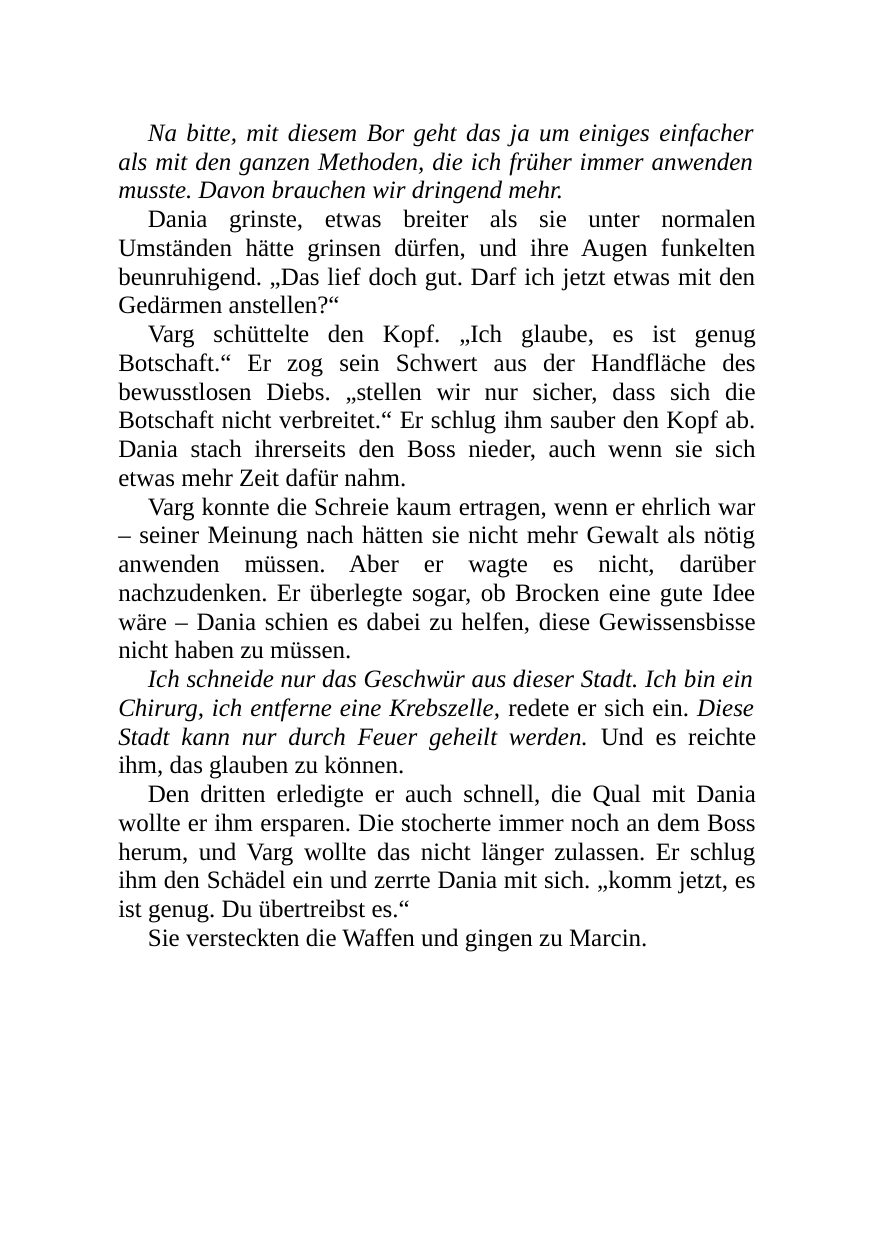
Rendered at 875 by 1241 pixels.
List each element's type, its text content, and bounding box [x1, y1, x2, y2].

text Den dritten erledigte er auch schnell, die Qual mit Dania wollte er ihm ersparen. Die stocherte immer noch an dem Boss herum, und Varg wollte das nicht länger zulassen. Er schlug ihm den Schädel ein und zerrte Dania mit sich. „komm jetzt, es ist genug. Du übertreibst es.“ [118, 779, 756, 923]
text Sie versteckten die Waffen und gingen zu Marcin. [118, 923, 756, 952]
text Na bitte, mit diesem Bor geht das ja um einiges einfacher als mit den ganzen Methoden, die ich früher immer anwenden musste. Davon brauchen wir dringend mehr. [118, 118, 756, 204]
text Ich schneide nur das Geschwür aus dieser Stadt. Ich bin ein Chirurg, ich entferne eine Krebszelle, redete er sich ein. Diese Stadt kann nur durch Feuer geheilt werden. Und es reichte ihm, das glauben zu können. [118, 664, 756, 779]
text Dania grinste, etwas breiter als sie unter normalen Umständen hätte grinsen dürfen, und ihre Augen funkelten beunruhigend. „Das lief doch gut. Darf ich jetzt etwas mit den Gedärmen anstellen?“ [118, 204, 756, 319]
text Varg schüttelte den Kopf. „Ich glaube, es ist genug Botschaft.“ Er zog sein Schwert aus der Handfläche des bewusstlosen Diebs. „stellen wir nur sicher, dass sich die Botschaft nicht verbreitet.“ Er schlug ihm sauber den Kopf ab. Dania stach ihrerseits den Boss nieder, auch wenn sie sich etwas mehr Zeit dafür nahm. [118, 319, 756, 492]
text Varg konnte die Schreie kaum ertragen, wenn er ehrlich war – seiner Meinung nach hätten sie nicht mehr Gewalt als nötig anwenden müssen. Aber er wagte es nicht, darüber nachzudenken. Er überlegte sogar, ob Brocken eine gute Idee wäre – Dania schien es dabei zu helfen, diese Gewissensbisse nicht haben zu müssen. [118, 492, 756, 664]
